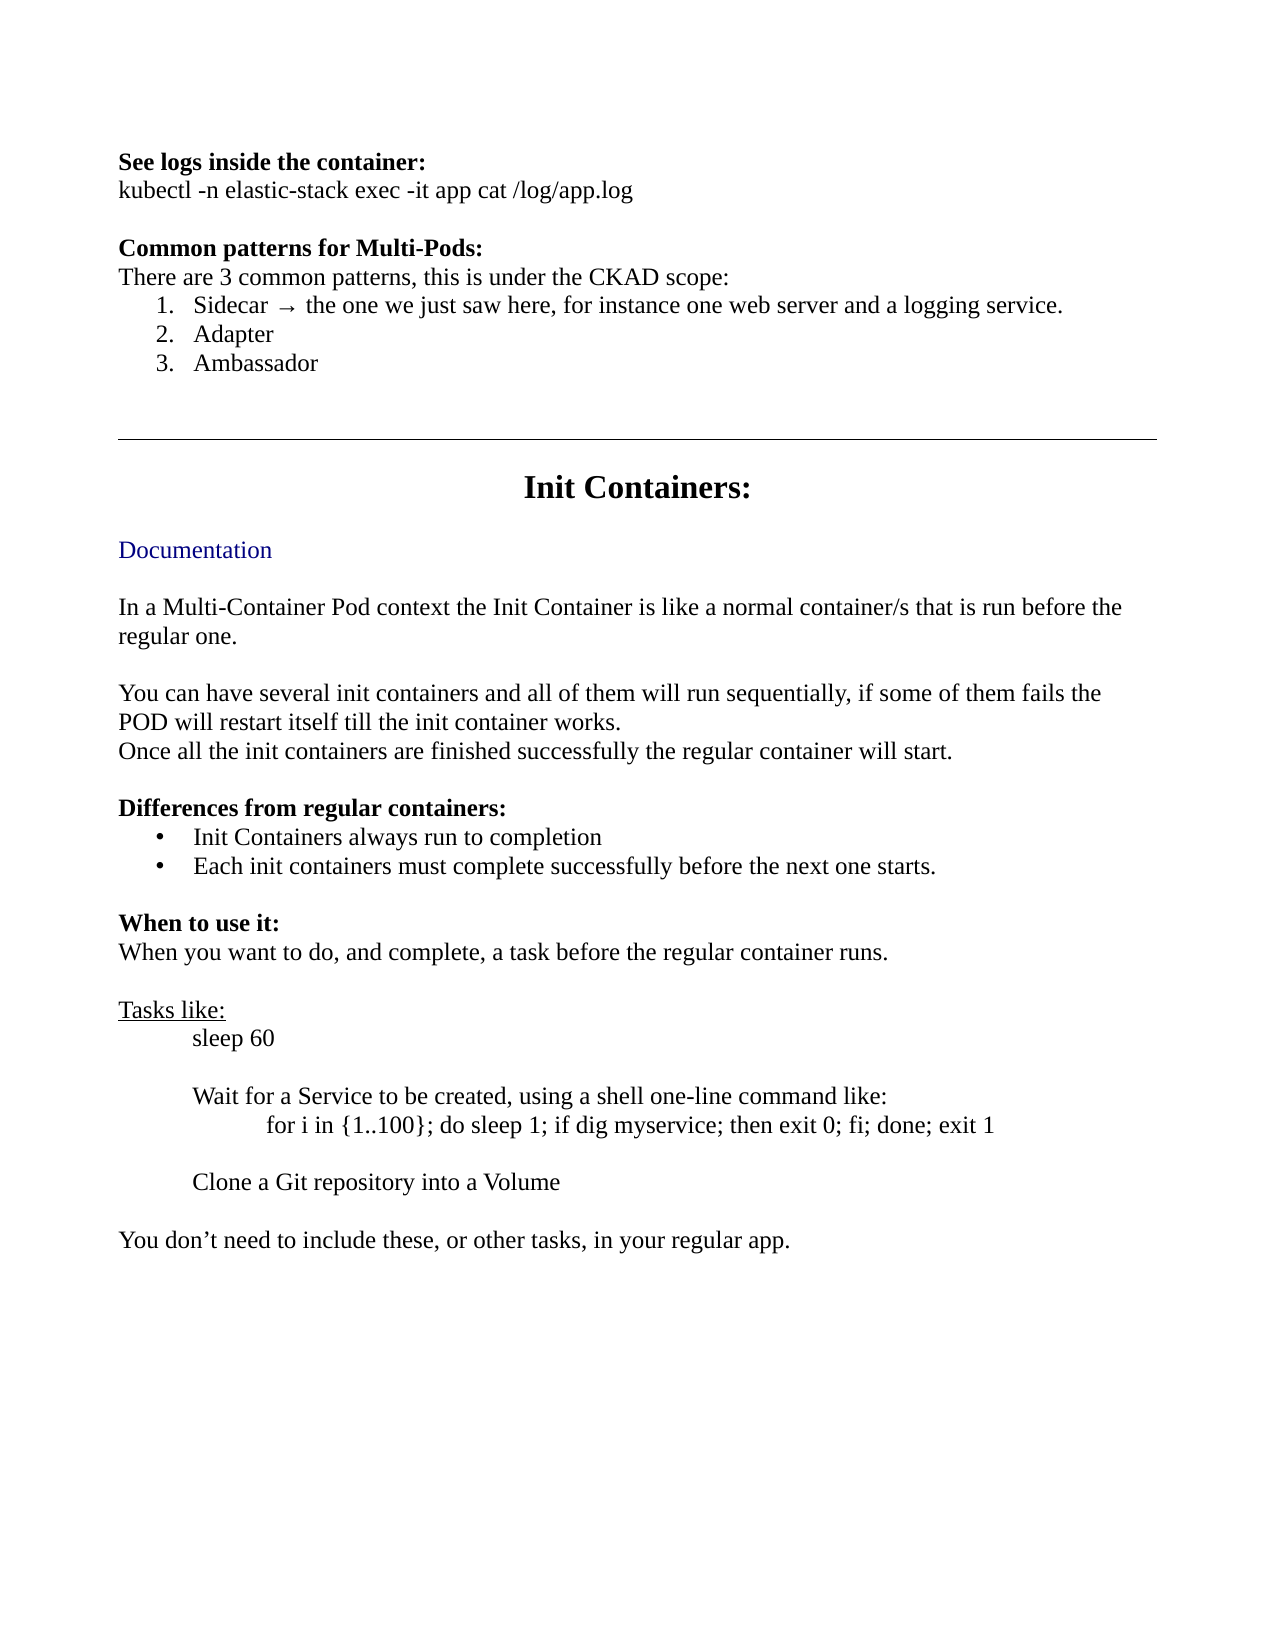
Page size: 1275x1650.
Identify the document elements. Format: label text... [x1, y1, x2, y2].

text You don’t need to include these, or other tasks, in your regular app. [118, 1225, 1157, 1253]
list Adapter [156, 319, 1157, 348]
text In a Multi-Container Pod context the Init Container is like a normal container/s that is run before the regular one. [118, 592, 1157, 650]
text Documentation [118, 535, 1157, 563]
text for i in {1..100}; do sleep 1; if dig myservice; then exit 0; fi; done; exit 1 [118, 1110, 1157, 1138]
text Differences from regular containers: [118, 793, 1157, 822]
list Sidecar → the one we just saw here, for instance one web server and a logging service. [156, 291, 1157, 319]
list Ambassador [156, 348, 1157, 377]
text Common patterns for Multi-Pods: [118, 233, 1157, 262]
text sleep 60 [118, 1023, 1157, 1052]
text When you want to do, and complete, a task before the regular container runs. [118, 937, 1157, 966]
text Once all the init containers are finished successfully the regular container will start. [118, 736, 1157, 765]
text When to use it: [118, 908, 1157, 937]
text You can have several init containers and all of them will run sequentially, if some of them fails the POD will restart itself till the init container works. [118, 678, 1157, 736]
text See logs inside the container: [118, 147, 1157, 176]
text kubectl -n elastic-stack exec -it app cat /log/app.log [118, 176, 1157, 204]
text Clone a Git repository into a Volume [118, 1167, 1157, 1196]
list Init Containers always run to completion [156, 822, 1157, 851]
list Each init containers must complete successfully before the next one starts. [156, 851, 1157, 880]
text Tasks like: [118, 995, 1157, 1023]
text Init Containers: [118, 468, 1157, 506]
text There are 3 common patterns, this is under the CKAD scope: [118, 262, 1157, 291]
text Wait for a Service to be created, using a shell one-line command like: [118, 1081, 1157, 1110]
